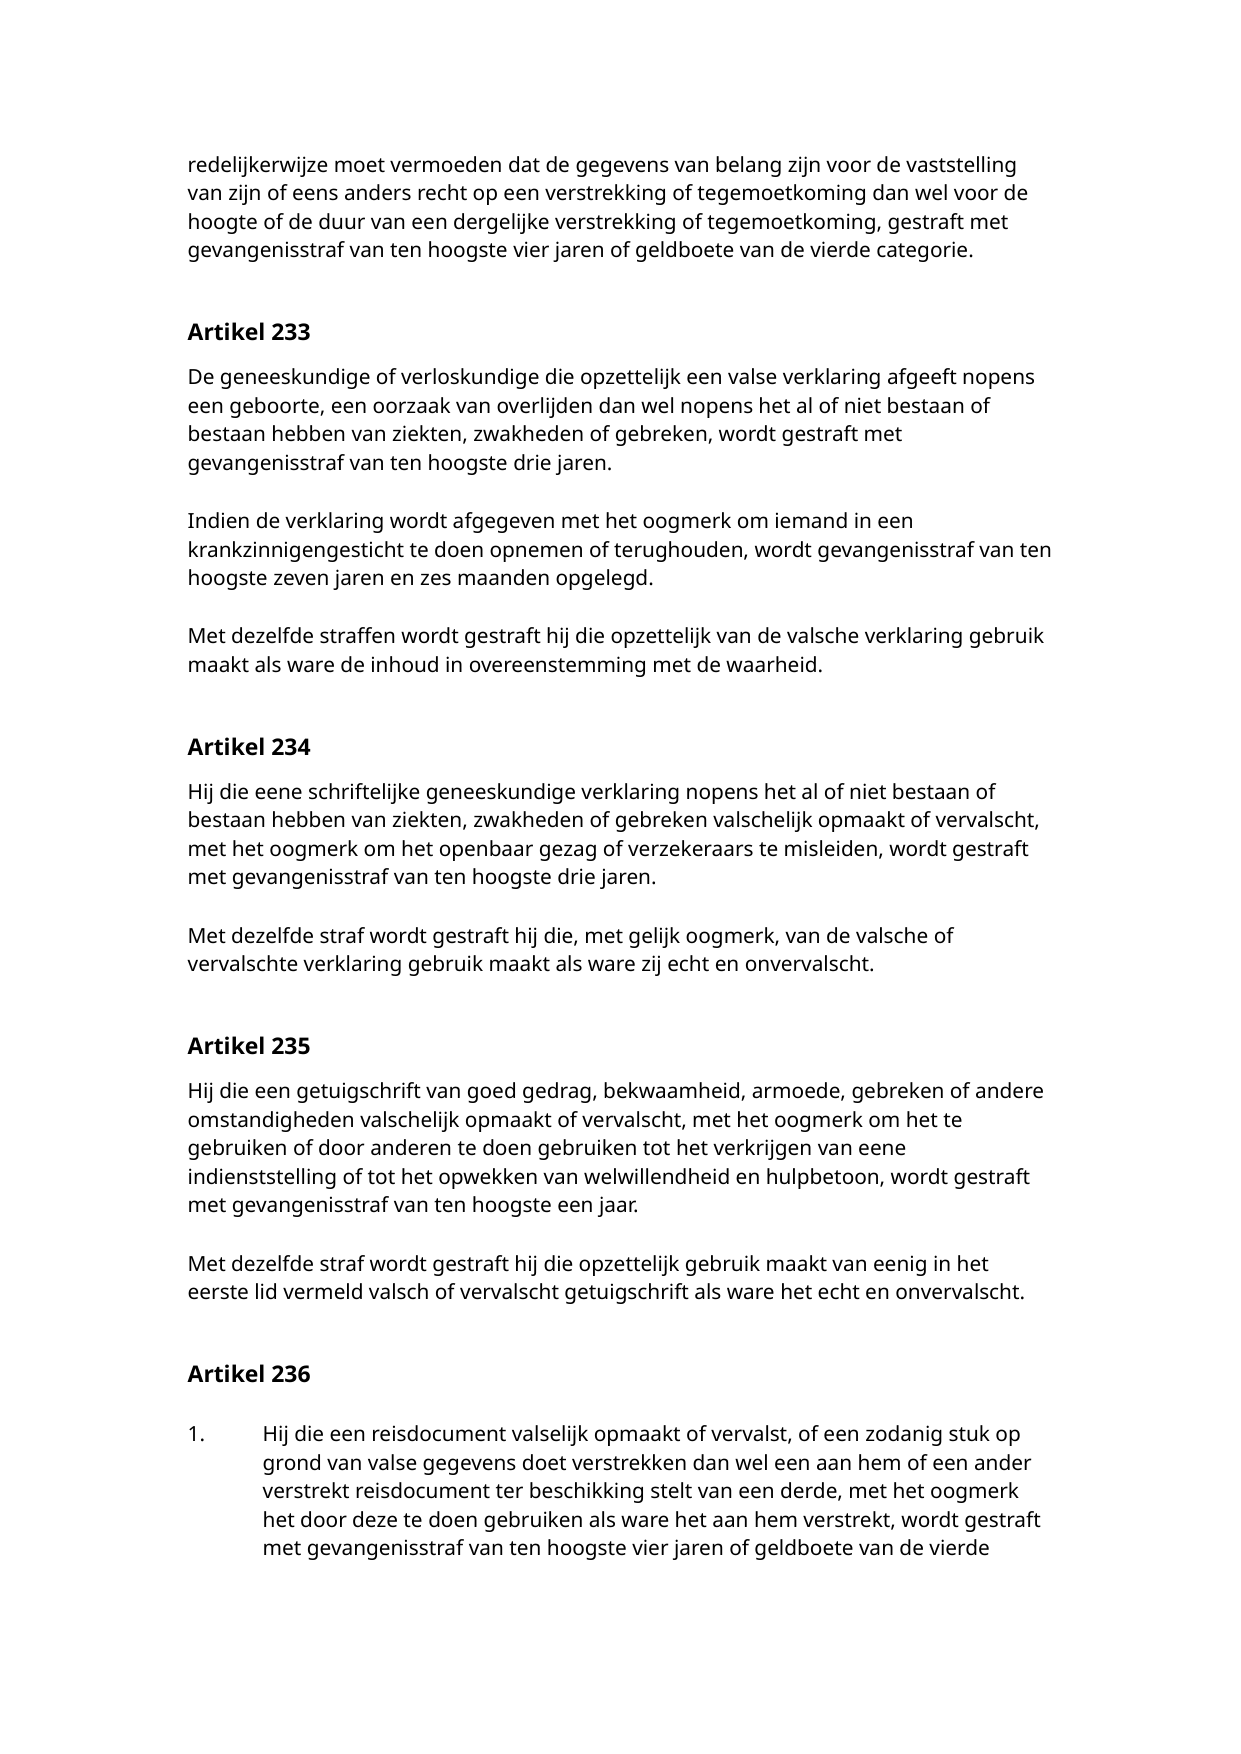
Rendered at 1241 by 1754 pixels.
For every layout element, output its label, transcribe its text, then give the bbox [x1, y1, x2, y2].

text Hij die eene schriftelijke geneeskundige verklaring nopens het al of niet bestaan of bestaan hebben van ziekten, zwakheden of gebreken valschelijk opmaakt of vervalscht, met het oogmerk om het openbaar gezag of verzekeraars te misleiden, wordt gestraft met gevangenisstraf van ten hoogste drie jaren. [187, 777, 1053, 891]
subtitle Artikel 234 [187, 731, 1053, 762]
text Met dezelfde straf wordt gestraft hij die, met gelijk oogmerk, van de valsche of vervalschte verklaring gebruik maakt als ware zij echt en onvervalscht. [187, 921, 1053, 978]
subtitle Artikel 235 [187, 1030, 1053, 1062]
list Hij die een reisdocument valselijk opmaakt of vervalst, of een zodanig stuk op grond van valse gegevens doet verstrekken dan wel een aan hem of een ander verstrekt reisdocument ter beschikking stelt van een derde, met het oogmerk het door deze te doen gebruiken als ware het aan hem verstrekt, wordt gestraft met gevangenisstraf van ten hoogste vier jaren of geldboete van de vierde [187, 1419, 1053, 1562]
text Met dezelfde straffen wordt gestraft hij die opzettelijk van de valsche verklaring gebruik maakt als ware de inhoud in overeenstemming met de waarheid. [187, 622, 1053, 678]
text redelijkerwijze moet vermoeden dat de gegevens van belang zijn voor de vaststelling van zijn of eens anders recht op een verstrekking of tegemoetkoming dan wel voor de hoogte of de duur van een dergelijke verstrekking of tegemoetkoming, gestraft met gevangenisstraf van ten hoogste vier jaren of geldboete van de vierde categorie. [187, 150, 1053, 264]
text De geneeskundige of verloskundige die opzettelijk een valse verklaring afgeeft nopens een geboorte, een oorzaak van overlijden dan wel nopens het al of niet bestaan of bestaan hebben van ziekten, zwakheden of gebreken, wordt gestraft met gevangenisstraf van ten hoogste drie jaren. [187, 362, 1053, 476]
subtitle Artikel 236 [187, 1358, 1053, 1389]
text Met dezelfde straf wordt gestraft hij die opzettelijk gebruik maakt van eenig in het eerste lid vermeld valsch of vervalscht getuigschrift als ware het echt en onvervalscht. [187, 1249, 1053, 1306]
text Indien de verklaring wordt afgegeven met het oogmerk om iemand in een krankzinnigengesticht te doen opnemen of terughouden, wordt gevangenisstraf van ten hoogste zeven jaren en zes maanden opgelegd. [187, 506, 1053, 592]
subtitle Artikel 233 [187, 316, 1053, 347]
text Hij die een getuigschrift van goed gedrag, bekwaamheid, armoede, gebreken of andere omstandigheden valschelijk opmaakt of vervalscht, met het oogmerk om het te gebruiken of door anderen te doen gebruiken tot het verkrijgen van eene indienststelling of tot het opwekken van welwillendheid en hulpbetoon, wordt gestraft met gevangenisstraf van ten hoogste een jaar. [187, 1077, 1053, 1219]
